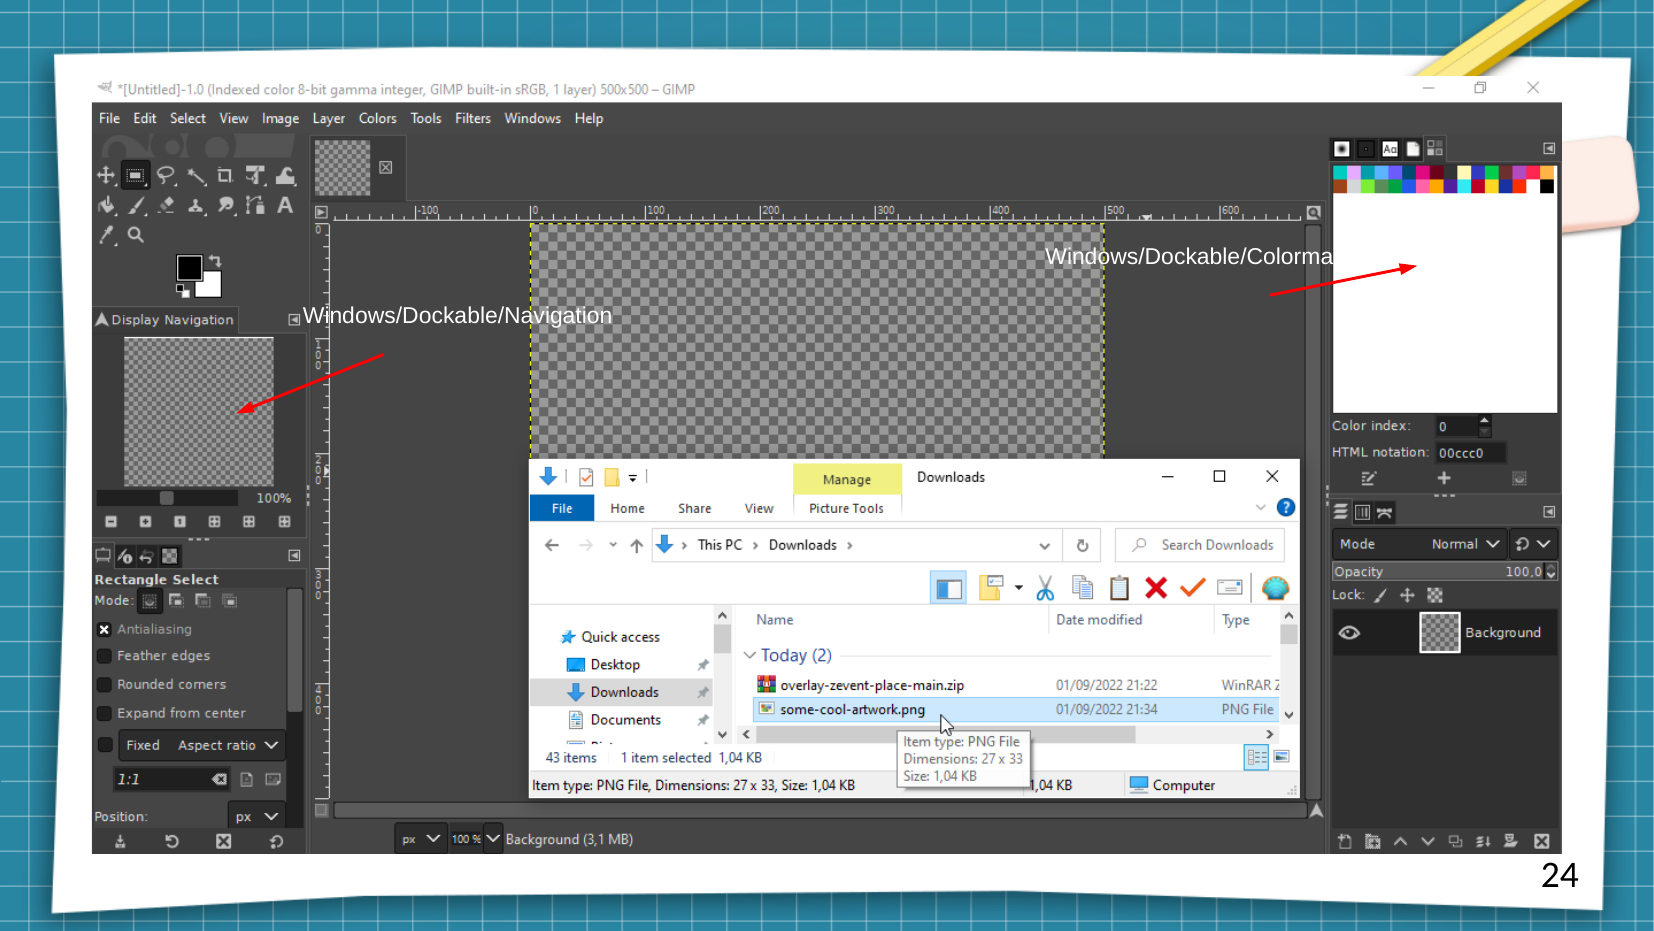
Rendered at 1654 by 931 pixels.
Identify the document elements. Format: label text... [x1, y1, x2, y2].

text_box Windows/Dockable/Navigation [383, 295, 532, 387]
text_box Windows/Dockable/Colormap [1122, 236, 1270, 328]
text_box 24 [1525, 842, 1598, 904]
picture [91, 76, 1562, 854]
